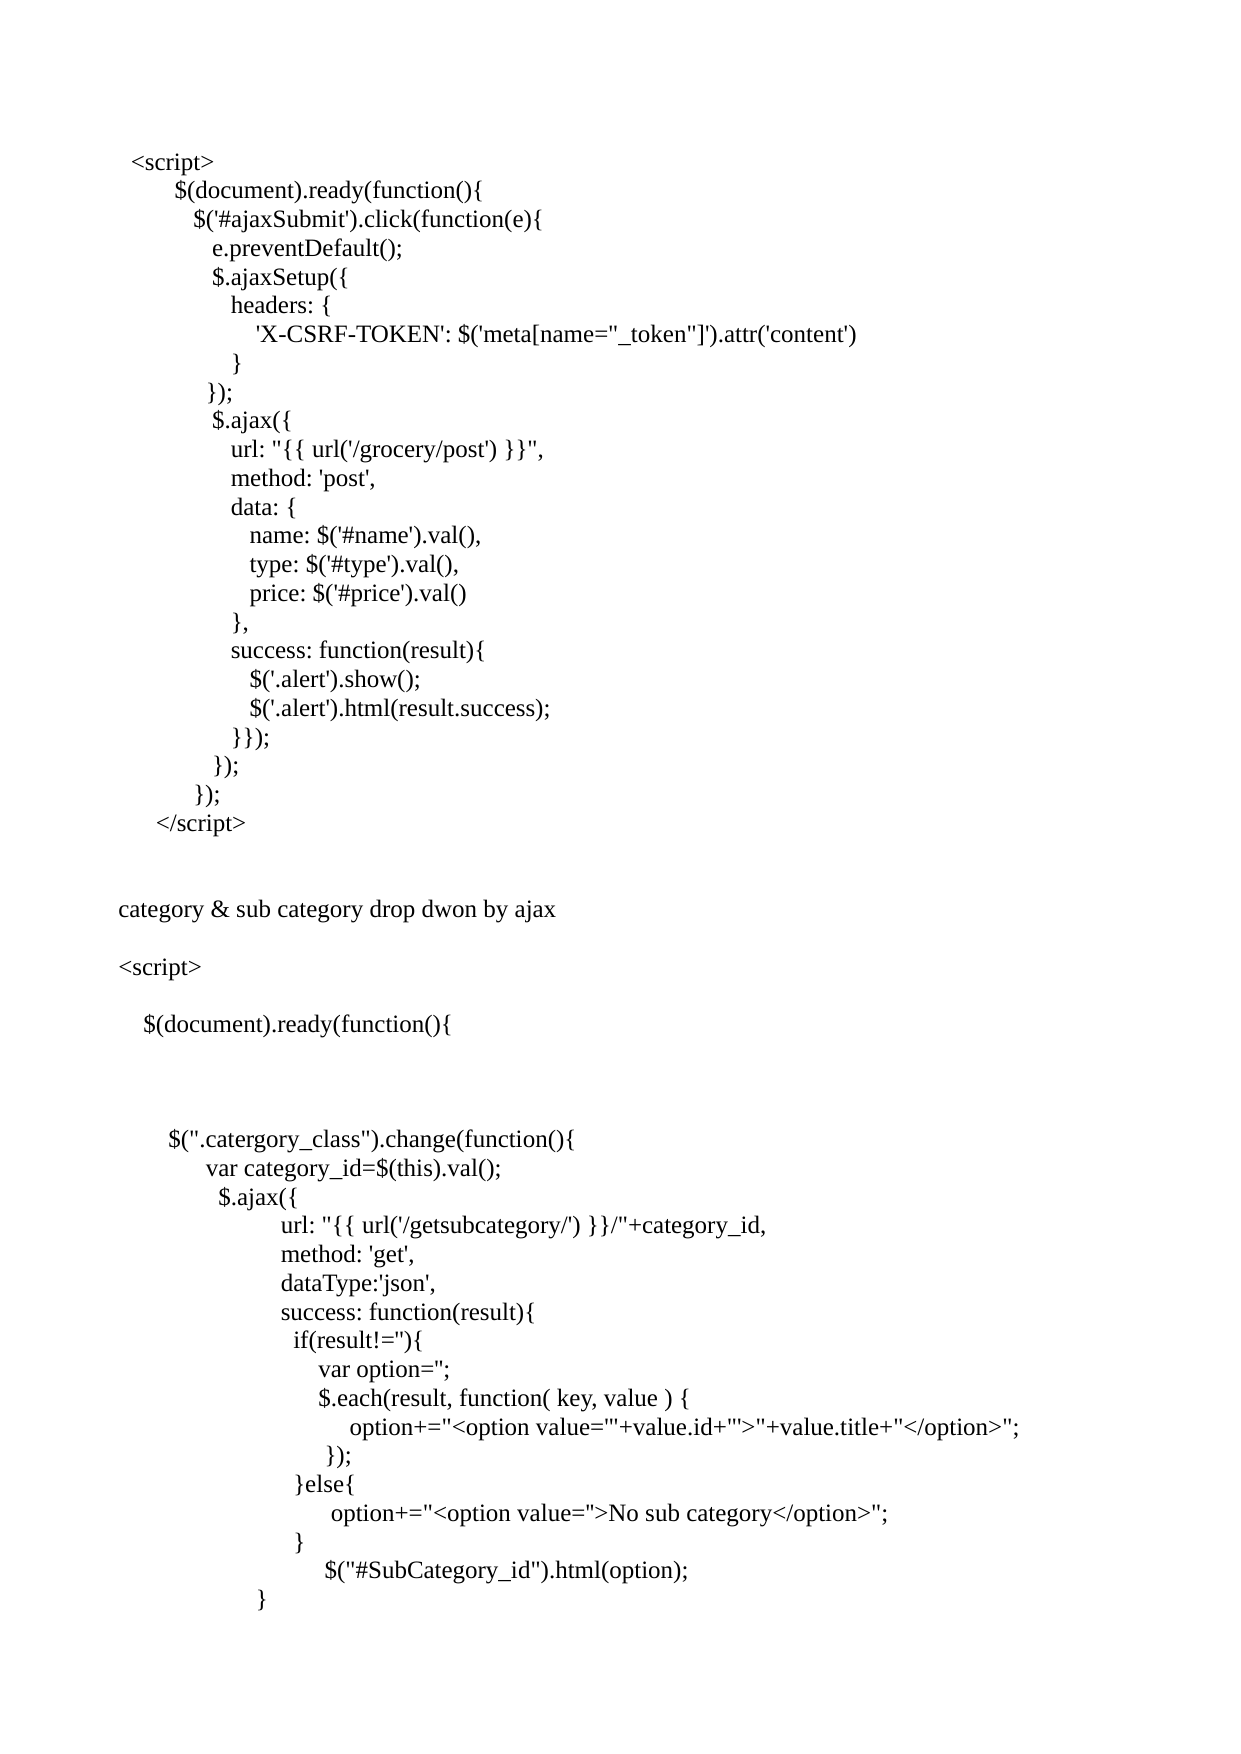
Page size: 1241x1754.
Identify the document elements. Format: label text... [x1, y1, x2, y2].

text if(result!=''){ [118, 1326, 1122, 1354]
text } [118, 348, 1122, 377]
text $(".catergory_class").change(function(){ [118, 1124, 1122, 1153]
text $.each(result, function( key, value ) { [118, 1383, 1122, 1412]
text $('#ajaxSubmit').click(function(e){ [118, 204, 1122, 233]
text name: $('#name').val(), [118, 521, 1122, 549]
text e.preventDefault(); [118, 233, 1122, 262]
text url: "{{ url('/grocery/post') }}", [118, 434, 1122, 463]
text }}); [118, 722, 1122, 751]
text headers: { [118, 291, 1122, 319]
text success: function(result){ [118, 636, 1122, 664]
text var option=''; [118, 1354, 1122, 1383]
text }); [118, 779, 1122, 808]
text $.ajax({ [118, 406, 1122, 434]
text method: 'post', [118, 463, 1122, 492]
text success: function(result){ [118, 1297, 1122, 1326]
text $(document).ready(function(){ [118, 1009, 1122, 1038]
text method: 'get', [118, 1239, 1122, 1268]
text price: $('#price').val() [118, 578, 1122, 607]
text }); [118, 751, 1122, 779]
text } [118, 1527, 1122, 1556]
text <script> [118, 952, 1122, 981]
text $("#SubCategory_id").html(option); [118, 1556, 1122, 1584]
text }); [118, 1441, 1122, 1469]
text $('.alert').html(result.success); [118, 693, 1122, 722]
text </script> [118, 808, 1122, 837]
text url: "{{ url('/getsubcategory/') }}/"+category_id, [118, 1211, 1122, 1239]
text type: $('#type').val(), [118, 549, 1122, 578]
text $.ajaxSetup({ [118, 262, 1122, 291]
text category & sub category drop dwon by ajax [118, 894, 1122, 923]
text }); [118, 377, 1122, 406]
text $(document).ready(function(){ [118, 176, 1122, 204]
text $.ajax({ [118, 1182, 1122, 1211]
text <script> [118, 147, 1122, 176]
text 'X-CSRF-TOKEN': $('meta[name="_token"]').attr('content') [118, 319, 1122, 348]
text option+="<option value=''>No sub category</option>"; [118, 1498, 1122, 1527]
text dataType:'json', [118, 1268, 1122, 1297]
text }, [118, 607, 1122, 636]
text $('.alert').show(); [118, 664, 1122, 693]
text var category_id=$(this).val(); [118, 1153, 1122, 1182]
text } [118, 1584, 1122, 1613]
text option+="<option value='"+value.id+"'>"+value.title+"</option>"; [118, 1412, 1122, 1441]
text data: { [118, 492, 1122, 521]
text }else{ [118, 1469, 1122, 1498]
